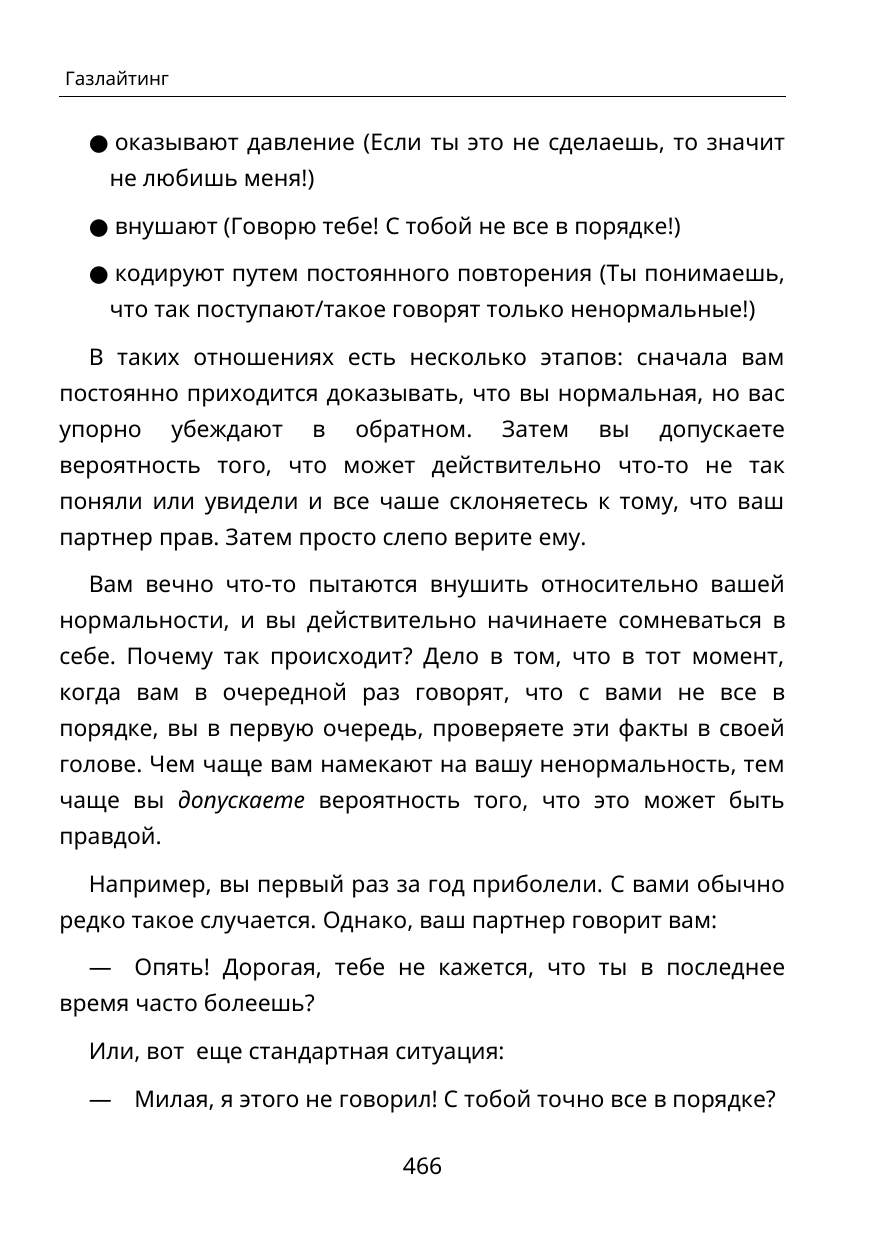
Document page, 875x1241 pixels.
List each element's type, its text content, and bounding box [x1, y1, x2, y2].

text В таких отношениях есть несколько этапов: сначала вам постоянно приходится доказывать, что вы нормальная, но вас упорно убеждают в обратном. Затем вы допускаете вероятность того, что может действительно что-то не так поняли или увидели и все чаше склоняетесь к тому, что ваш партнер прав. Затем просто слепо верите ему. [59, 341, 786, 552]
text Вам вечно что-то пытаются внушить относительно вашей нормальности, и вы действительно начинаете сомневаться в себе. Почему так происходит? Дело в том, что в тот момент, когда вам в очередной раз говорят, что с вами не все в порядке, вы в первую очередь, проверяете эти факты в своей голове. Чем чаще вам намекают на вашу ненормальность, тем чаще вы допускаете вероятность того, что это может быть правдой. [59, 568, 786, 851]
text Или, вот еще стандартная ситуация: [59, 1035, 786, 1066]
list кодируют путем постоянного повторения (Ты понимаешь, что так поступают/такое говорят только ненормальные!) [88, 257, 786, 324]
list Милая, я этого не говорил! С тобой точно все в порядке? [59, 1083, 786, 1114]
list внушают (Говорю тебе! С тобой не все в порядке!) [88, 210, 786, 241]
list оказывают давление (Если ты это не сделаешь, то значит не любишь меня!) [88, 126, 786, 193]
text Например, вы первый раз за год приболели. С вами обычно редко такое случается. Однако, ваш партнер говорит вам: [59, 868, 786, 935]
list Опять! Дорогая, тебе не кажется, что ты в последнее время часто болеешь? [59, 951, 786, 1018]
